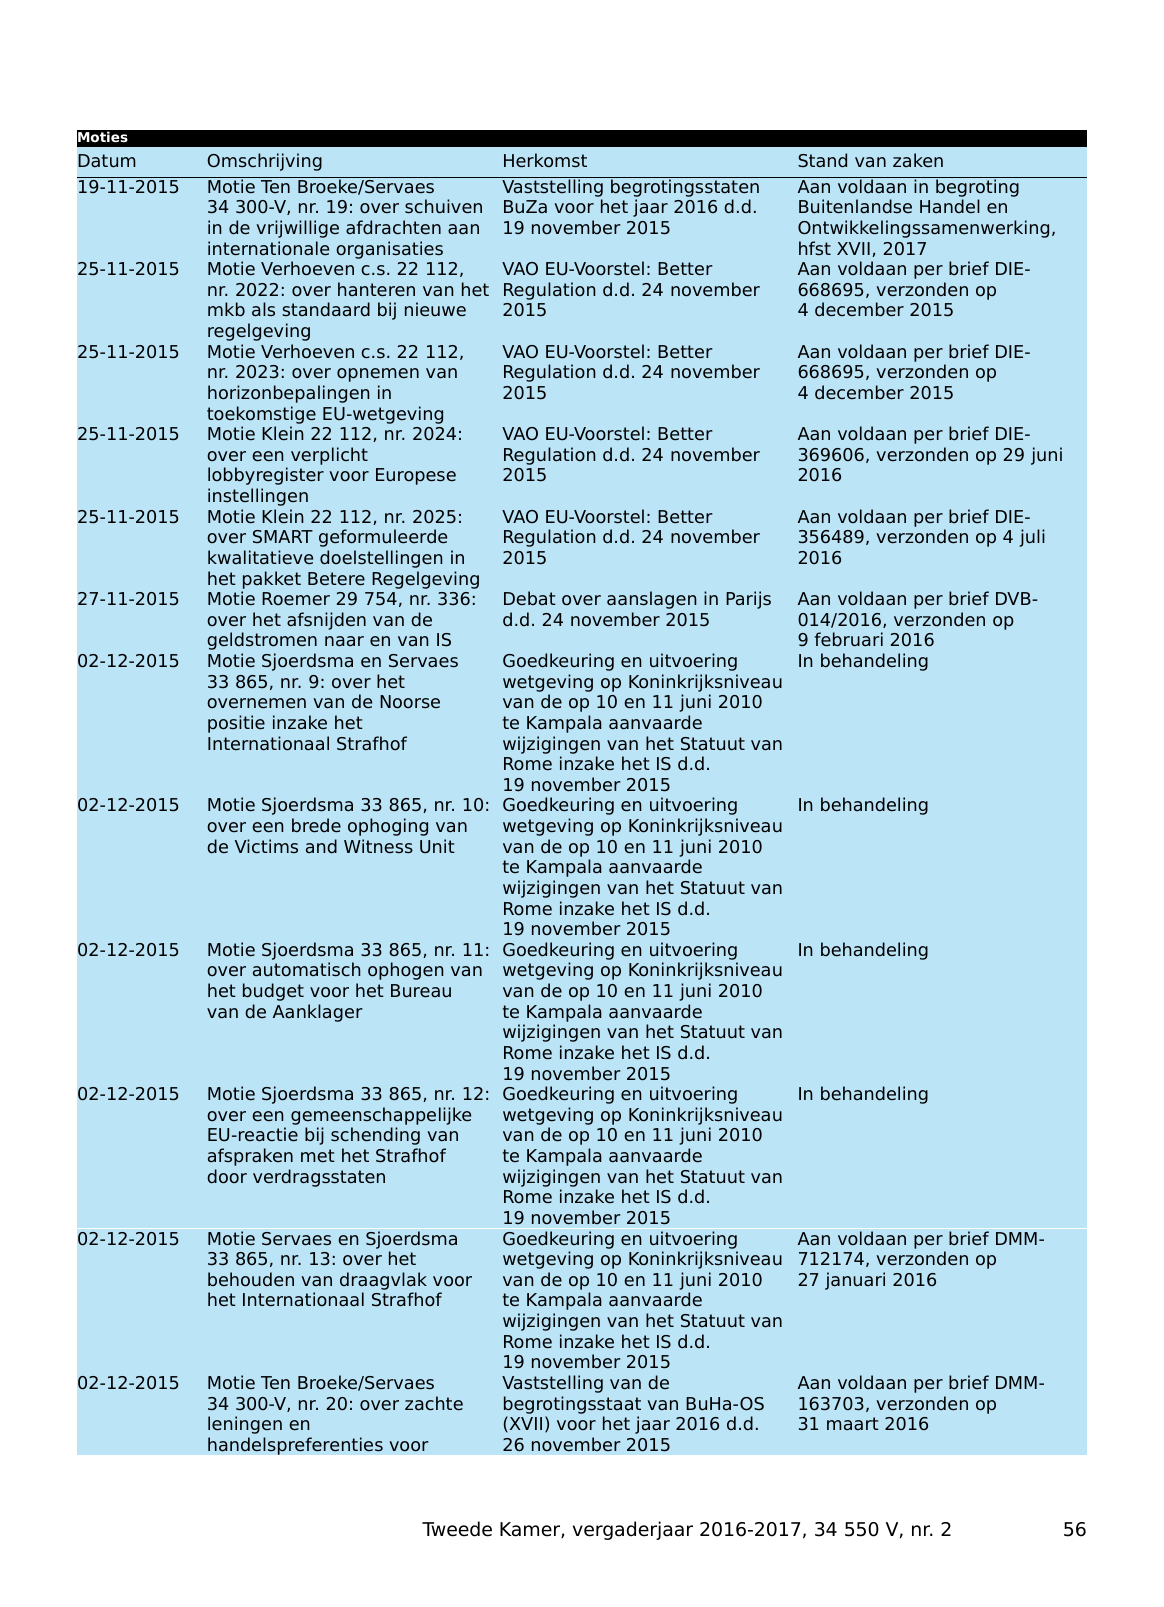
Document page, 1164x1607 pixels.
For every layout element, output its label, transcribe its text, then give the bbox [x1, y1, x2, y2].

table_cell Motie Sjoerdsma en Servaes 33 865, nr. 9: over het overnemen van de Noorse positie inzake het Internationaal Strafhof [201, 651, 496, 795]
table_cell 25-11-2015 [77, 342, 201, 424]
table_cell Motie Ten Broeke/Servaes 34 300-V, nr. 20: over zachte leningen en handelspreferenties voor [201, 1373, 496, 1455]
table_cell Goedkeuring en uitvoering wetgeving op Koninkrijksniveau van de op 10 en 11 juni 2010 te Kampala aanvaarde wijzigingen van het Statuut van Rome inzake het IS d.d. 19 november 2015 [496, 1084, 791, 1228]
table_cell VAO EU-Voorstel: Better Regulation d.d. 24 november 2015 [496, 424, 791, 507]
table_cell 25-11-2015 [77, 424, 201, 507]
table_cell 02-12-2015 [77, 795, 201, 940]
table_cell Omschrijving [201, 147, 496, 177]
table_cell Vaststelling begrotingsstaten BuZa voor het jaar 2016 d.d. 19 november 2015 [496, 178, 791, 259]
table_cell In behandeling [791, 940, 1087, 1084]
table_cell Herkomst [496, 147, 791, 177]
table_cell Motie Klein 22 112, nr. 2025: over SMART geformuleerde kwalitatieve doelstellingen in het pakket Betere Regelgeving [201, 507, 496, 589]
table_cell Motie Sjoerdsma 33 865, nr. 10: over een brede ophoging van de Victims and Witness Unit [201, 795, 496, 940]
table_cell Aan voldaan per brief DMM-163703, verzonden op 31 maart 2016 [791, 1373, 1087, 1455]
table_cell 19-11-2015 [77, 178, 201, 259]
table_cell Motie Sjoerdsma 33 865, nr. 11: over automatisch ophogen van het budget voor het Bureau van de Aanklager [201, 940, 496, 1084]
table_cell Aan voldaan in begroting Buitenlandse Handel en Ontwikkelingssamenwerking, hfst XVII, 2017 [791, 178, 1087, 259]
table_cell Aan voldaan per brief DIE-356489, verzonden op 4 juli 2016 [791, 507, 1087, 589]
table_cell 27-11-2015 [77, 589, 201, 651]
table_cell Motie Klein 22 112, nr. 2024: over een verplicht lobbyregister voor Europese instellingen [201, 424, 496, 507]
table_cell Datum [77, 147, 201, 177]
table_cell VAO EU-Voorstel: Better Regulation d.d. 24 november 2015 [496, 507, 791, 589]
table_cell Debat over aanslagen in Parijs d.d. 24 november 2015 [496, 589, 791, 651]
table_cell 02-12-2015 [77, 940, 201, 1084]
table_cell Aan voldaan per brief DMM-712174, verzonden op 27 januari 2016 [791, 1229, 1087, 1373]
table_cell In behandeling [791, 651, 1087, 795]
table_cell Motie Sjoerdsma 33 865, nr. 12: over een gemeenschappelijke EU-reactie bij schending van afspraken met het Strafhof door verdragsstaten [201, 1084, 496, 1228]
table_header Moties [77, 130, 1087, 146]
table_cell Aan voldaan per brief DIE-369606, verzonden op 29 juni 2016 [791, 424, 1087, 507]
table_cell 02-12-2015 [77, 1084, 201, 1228]
table_cell Aan voldaan per brief DVB-014/2016, verzonden op 9 februari 2016 [791, 589, 1087, 651]
table_cell Motie Verhoeven c.s. 22 112, nr. 2023: over opnemen van horizonbepalingen in toekomstige EU-wetgeving [201, 342, 496, 424]
table_cell Motie Servaes en Sjoerdsma 33 865, nr. 13: over het behouden van draagvlak voor het Internationaal Strafhof [201, 1229, 496, 1373]
table_cell In behandeling [791, 1084, 1087, 1228]
table_cell In behandeling [791, 795, 1087, 940]
table_cell Motie Ten Broeke/Servaes 34 300-V, nr. 19: over schuiven in de vrijwillige afdrachten aan internationale organisaties [201, 178, 496, 259]
table_cell VAO EU-Voorstel: Better Regulation d.d. 24 november 2015 [496, 342, 791, 424]
table_cell 25-11-2015 [77, 259, 201, 342]
table_cell Goedkeuring en uitvoering wetgeving op Koninkrijksniveau van de op 10 en 11 juni 2010 te Kampala aanvaarde wijzigingen van het Statuut van Rome inzake het IS d.d. 19 november 2015 [496, 651, 791, 795]
table_cell Goedkeuring en uitvoering wetgeving op Koninkrijksniveau van de op 10 en 11 juni 2010 te Kampala aanvaarde wijzigingen van het Statuut van Rome inzake het IS d.d. 19 november 2015 [496, 940, 791, 1084]
table_cell Stand van zaken [791, 147, 1087, 177]
table_cell 02-12-2015 [77, 651, 201, 795]
table_cell 02-12-2015 [77, 1229, 201, 1373]
table_cell Goedkeuring en uitvoering wetgeving op Koninkrijksniveau van de op 10 en 11 juni 2010 te Kampala aanvaarde wijzigingen van het Statuut van Rome inzake het IS d.d. 19 november 2015 [496, 795, 791, 940]
table_cell 02-12-2015 [77, 1373, 201, 1455]
table_cell Vaststelling van de begrotingsstaat van BuHa-OS (XVII) voor het jaar 2016 d.d. 26 november 2015 [496, 1373, 791, 1455]
table_cell Motie Roemer 29 754, nr. 336: over het afsnijden van de geldstromen naar en van IS [201, 589, 496, 651]
table_cell Motie Verhoeven c.s. 22 112, nr. 2022: over hanteren van het mkb als standaard bij nieuwe regelgeving [201, 259, 496, 342]
table_cell Aan voldaan per brief DIE-668695, verzonden op 4 december 2015 [791, 259, 1087, 342]
table_cell Aan voldaan per brief DIE-668695, verzonden op 4 december 2015 [791, 342, 1087, 424]
table_cell VAO EU-Voorstel: Better Regulation d.d. 24 november 2015 [496, 259, 791, 342]
table_cell 25-11-2015 [77, 507, 201, 589]
table_cell Goedkeuring en uitvoering wetgeving op Koninkrijksniveau van de op 10 en 11 juni 2010 te Kampala aanvaarde wijzigingen van het Statuut van Rome inzake het IS d.d. 19 november 2015 [496, 1229, 791, 1373]
